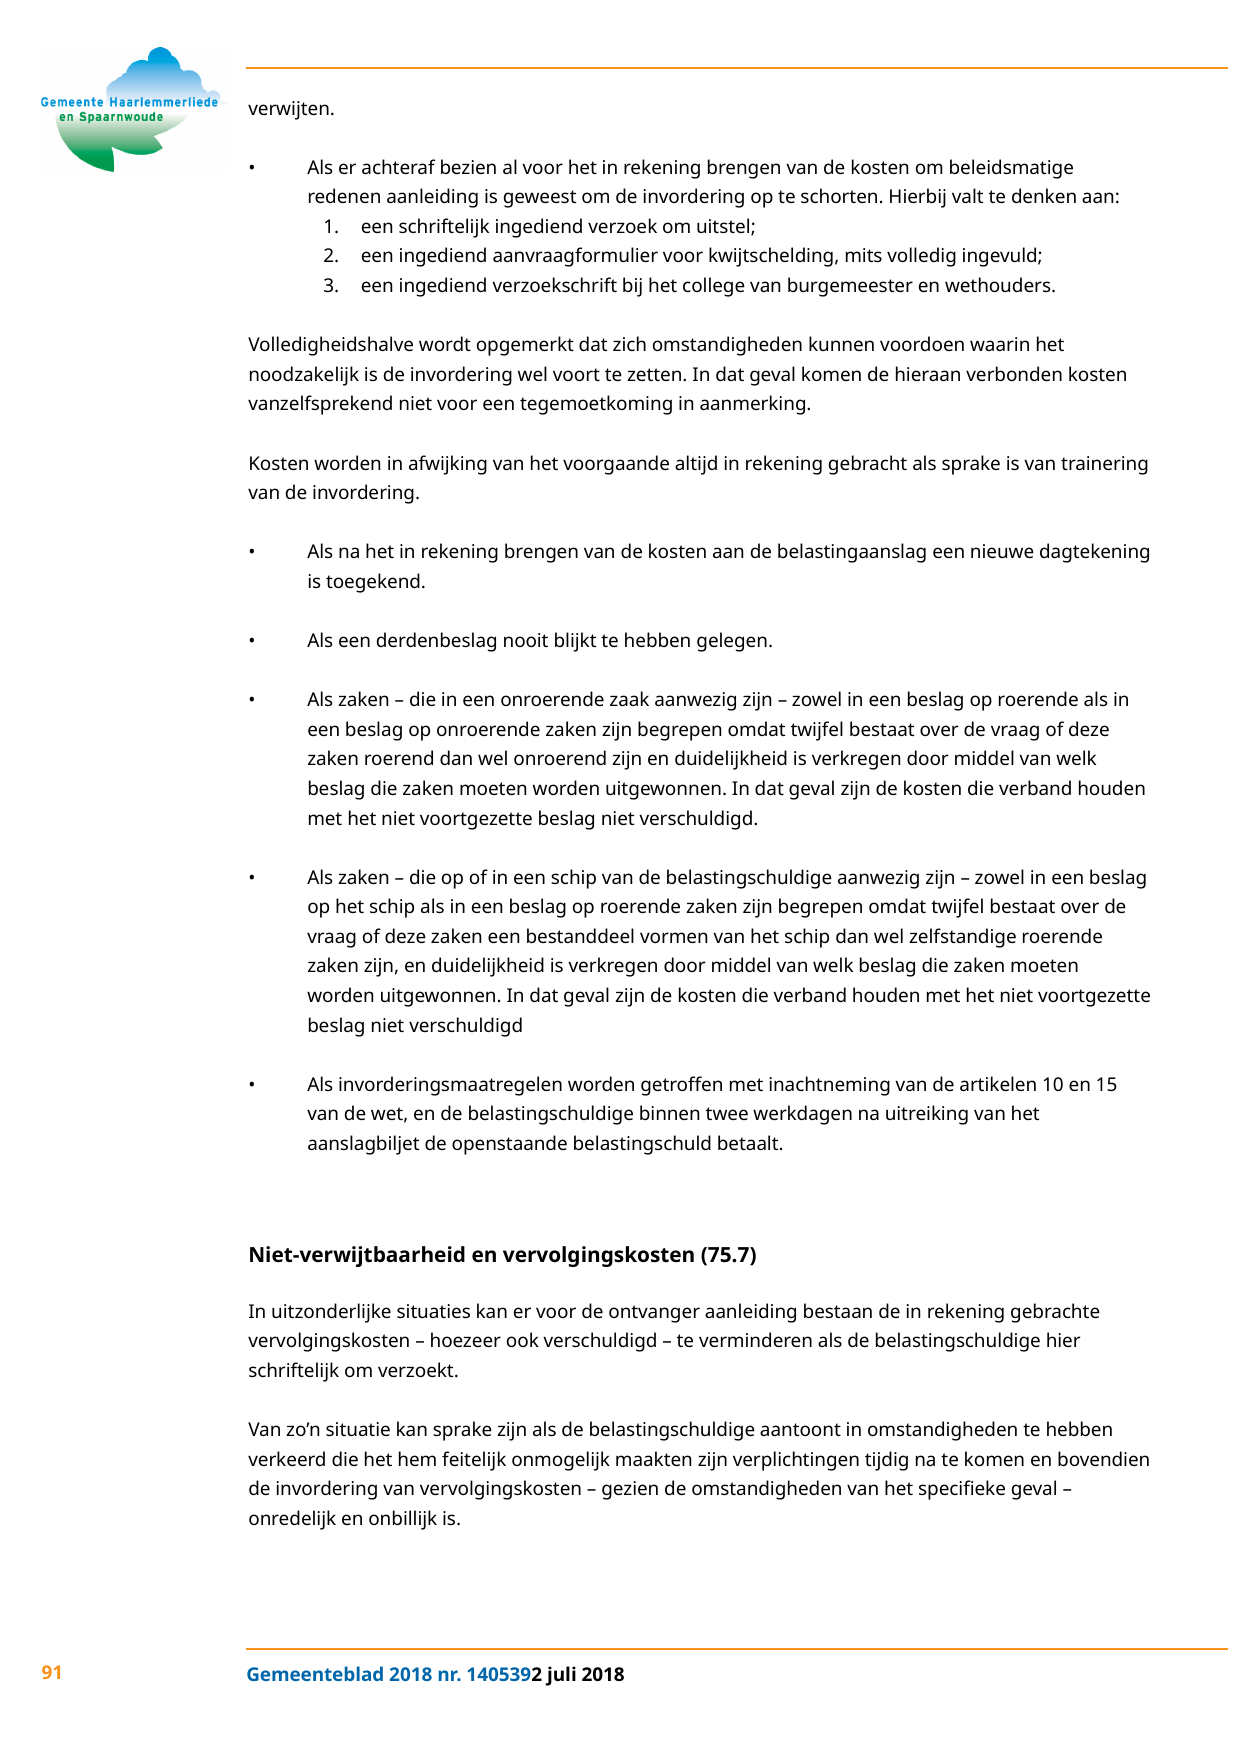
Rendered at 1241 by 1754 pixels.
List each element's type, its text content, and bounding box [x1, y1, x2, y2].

list Als zaken – die in een onroerende zaak aanwezig zijn – zowel in een beslag op roerende als in een beslag op onroerende zaken zijn begrepen omdat twijfel bestaat over de vraag of deze zaken roerend dan wel onroerend zijn en duidelijkheid is verkregen door middel van welk beslag die zaken moeten worden uitgewonnen. In dat geval zijn de kosten die verband houden met het niet voortgezette beslag niet verschuldigd. [248, 686, 1152, 831]
list Als invorderingsmaatregelen worden getroffen met inachtneming van de artikelen 10 en 15 van de wet, en de belastingschuldige binnen twee werkdagen na uitreiking van het aanslagbiljet de openstaande belastingschuld betaalt. [248, 1071, 1152, 1156]
text verwijten. [248, 95, 1152, 121]
text Volledigheidshalve wordt opgemerkt dat zich omstandigheden kunnen voordoen waarin het noodzakelijk is de invordering wel voort te zetten. In dat geval komen de hieraan verbonden kosten vanzelfsprekend niet voor een tegemoetkoming in aanmerking. [248, 331, 1152, 416]
list Als zaken – die op of in een schip van de belastingschuldige aanwezig zijn – zowel in een beslag op het schip als in een beslag op roerende zaken zijn begrepen omdat twijfel bestaat over de vraag of deze zaken een bestanddeel vormen van het schip dan wel zelfstandige roerende zaken zijn, en duidelijkheid is verkregen door middel van welk beslag die zaken moeten worden uitgewonnen. In dat geval zijn de kosten die verband houden met het niet voortgezette beslag niet verschuldigd [248, 864, 1152, 1038]
list een ingediend aanvraagformulier voor kwijtschelding, mits volledig ingevuld; [323, 243, 1152, 268]
list een ingediend verzoekschrift bij het college van burgemeester en wethouders. [323, 272, 1152, 298]
text Kosten worden in afwijking van het voorgaande altijd in rekening gebracht als sprake is van trainering van de invordering. [248, 450, 1152, 505]
picture [41, 47, 231, 172]
list Als na het in rekening brengen van de kosten aan de belastingaanslag een nieuwe dagtekening is toegekend. [248, 538, 1152, 594]
text Niet-verwijtbaarheid en vervolgingskosten (75.7) [248, 1240, 1152, 1268]
text In uitzonderlijke situaties kan er voor de ontvanger aanleiding bestaan de in rekening gebrachte vervolgingskosten – hoezeer ook verschuldigd – te verminderen als de belastingschuldige hier schriftelijk om verzoekt. [248, 1298, 1152, 1383]
text Van zo’n situatie kan sprake zijn als de belastingschuldige aantoont in omstandigheden te hebben verkeerd die het hem feitelijk onmogelijk maakten zijn verplichtingen tijdig na te komen en bovendien de invordering van vervolgingskosten – gezien de omstandigheden van het specifieke geval – onredelijk en onbillijk is. [248, 1416, 1152, 1531]
list Als er achteraf bezien al voor het in rekening brengen van de kosten om beleidsmatige redenen aanleiding is geweest om de invordering op te schorten. Hierbij valt te denken aan: [248, 154, 1152, 209]
list een schriftelijk ingediend verzoek om uitstel; [323, 213, 1152, 239]
list Als een derdenbeslag nooit blijkt te hebben gelegen. [248, 627, 1152, 653]
